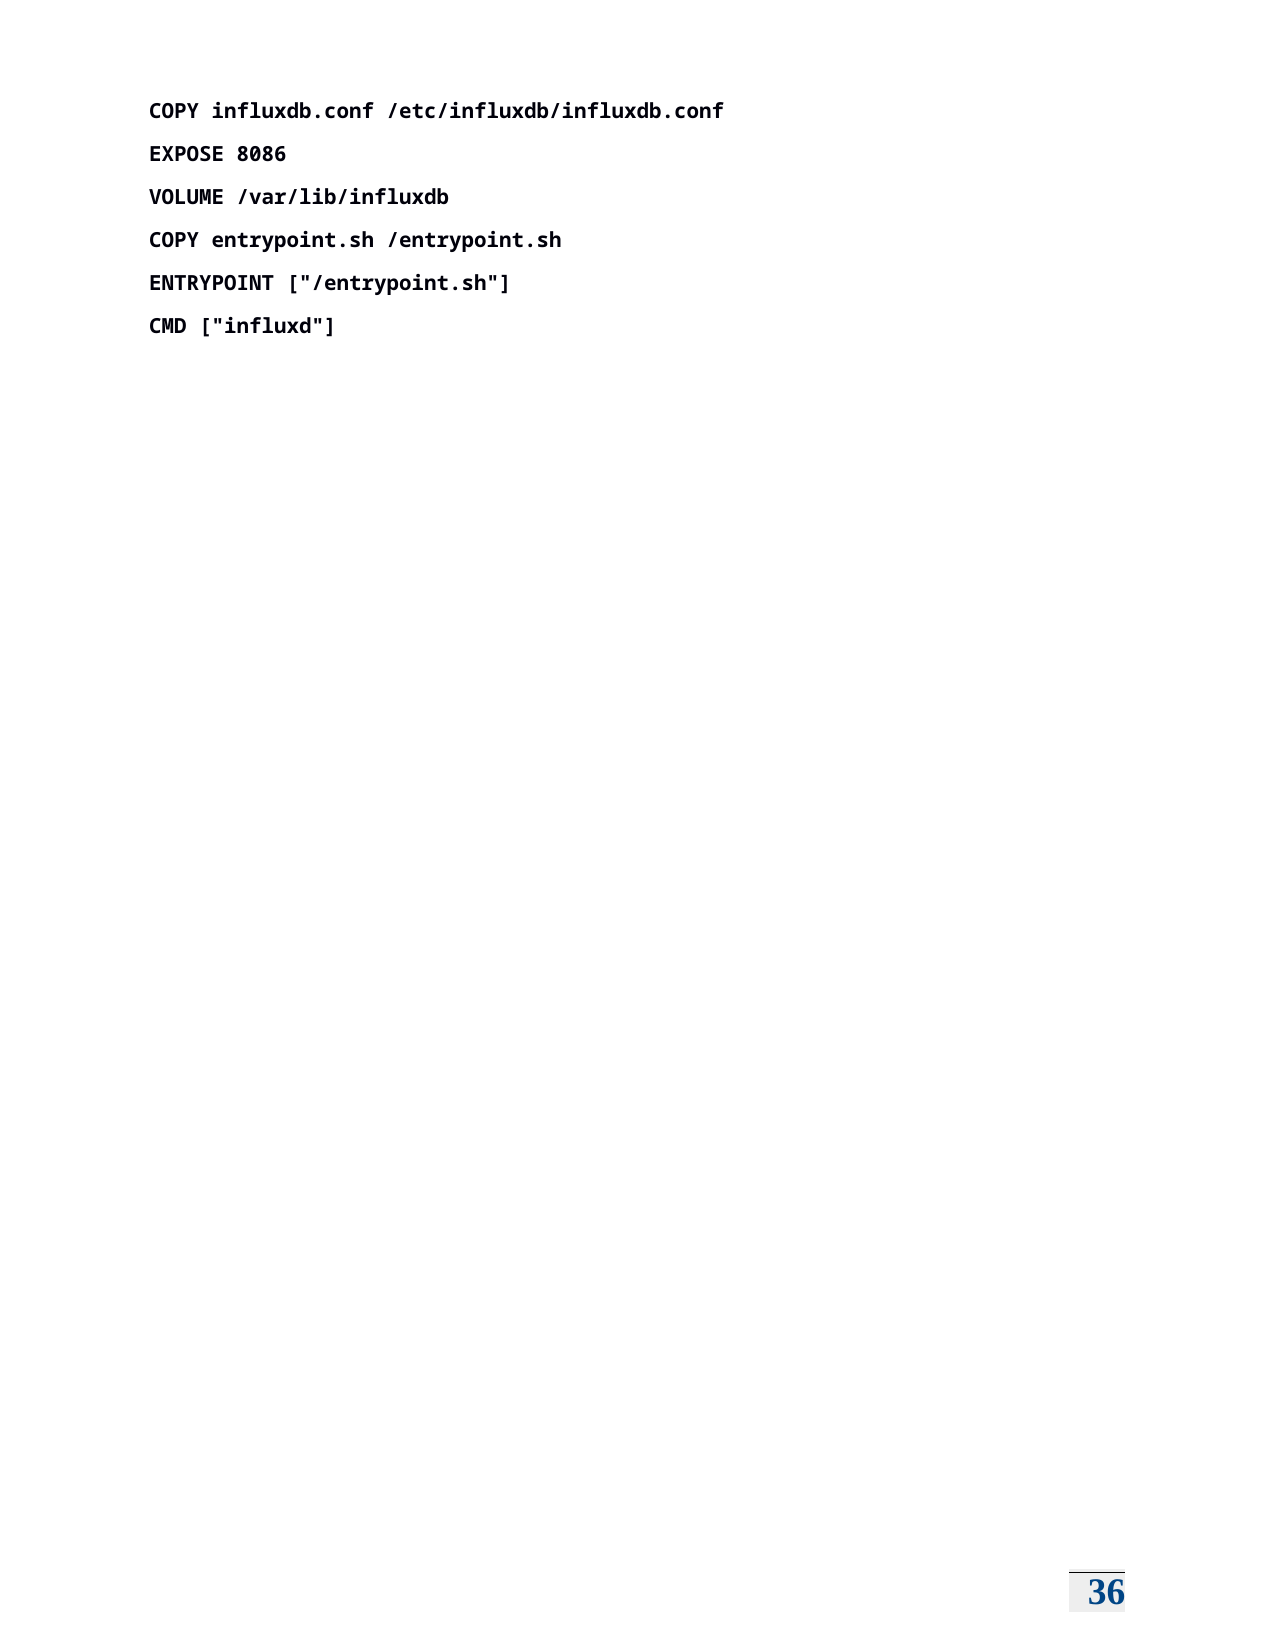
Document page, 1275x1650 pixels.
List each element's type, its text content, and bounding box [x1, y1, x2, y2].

text COPY entrypoint.sh /entrypoint.sh [149, 225, 1125, 254]
text VOLUME /var/lib/influxdb [149, 182, 1125, 211]
text ENTRYPOINT ["/entrypoint.sh"] [149, 268, 1125, 297]
text CMD ["influxd"] [149, 312, 1125, 340]
text EXPOSE 8086 [149, 139, 1125, 168]
text COPY influxdb.conf /etc/influxdb/influxdb.conf [149, 96, 1125, 124]
